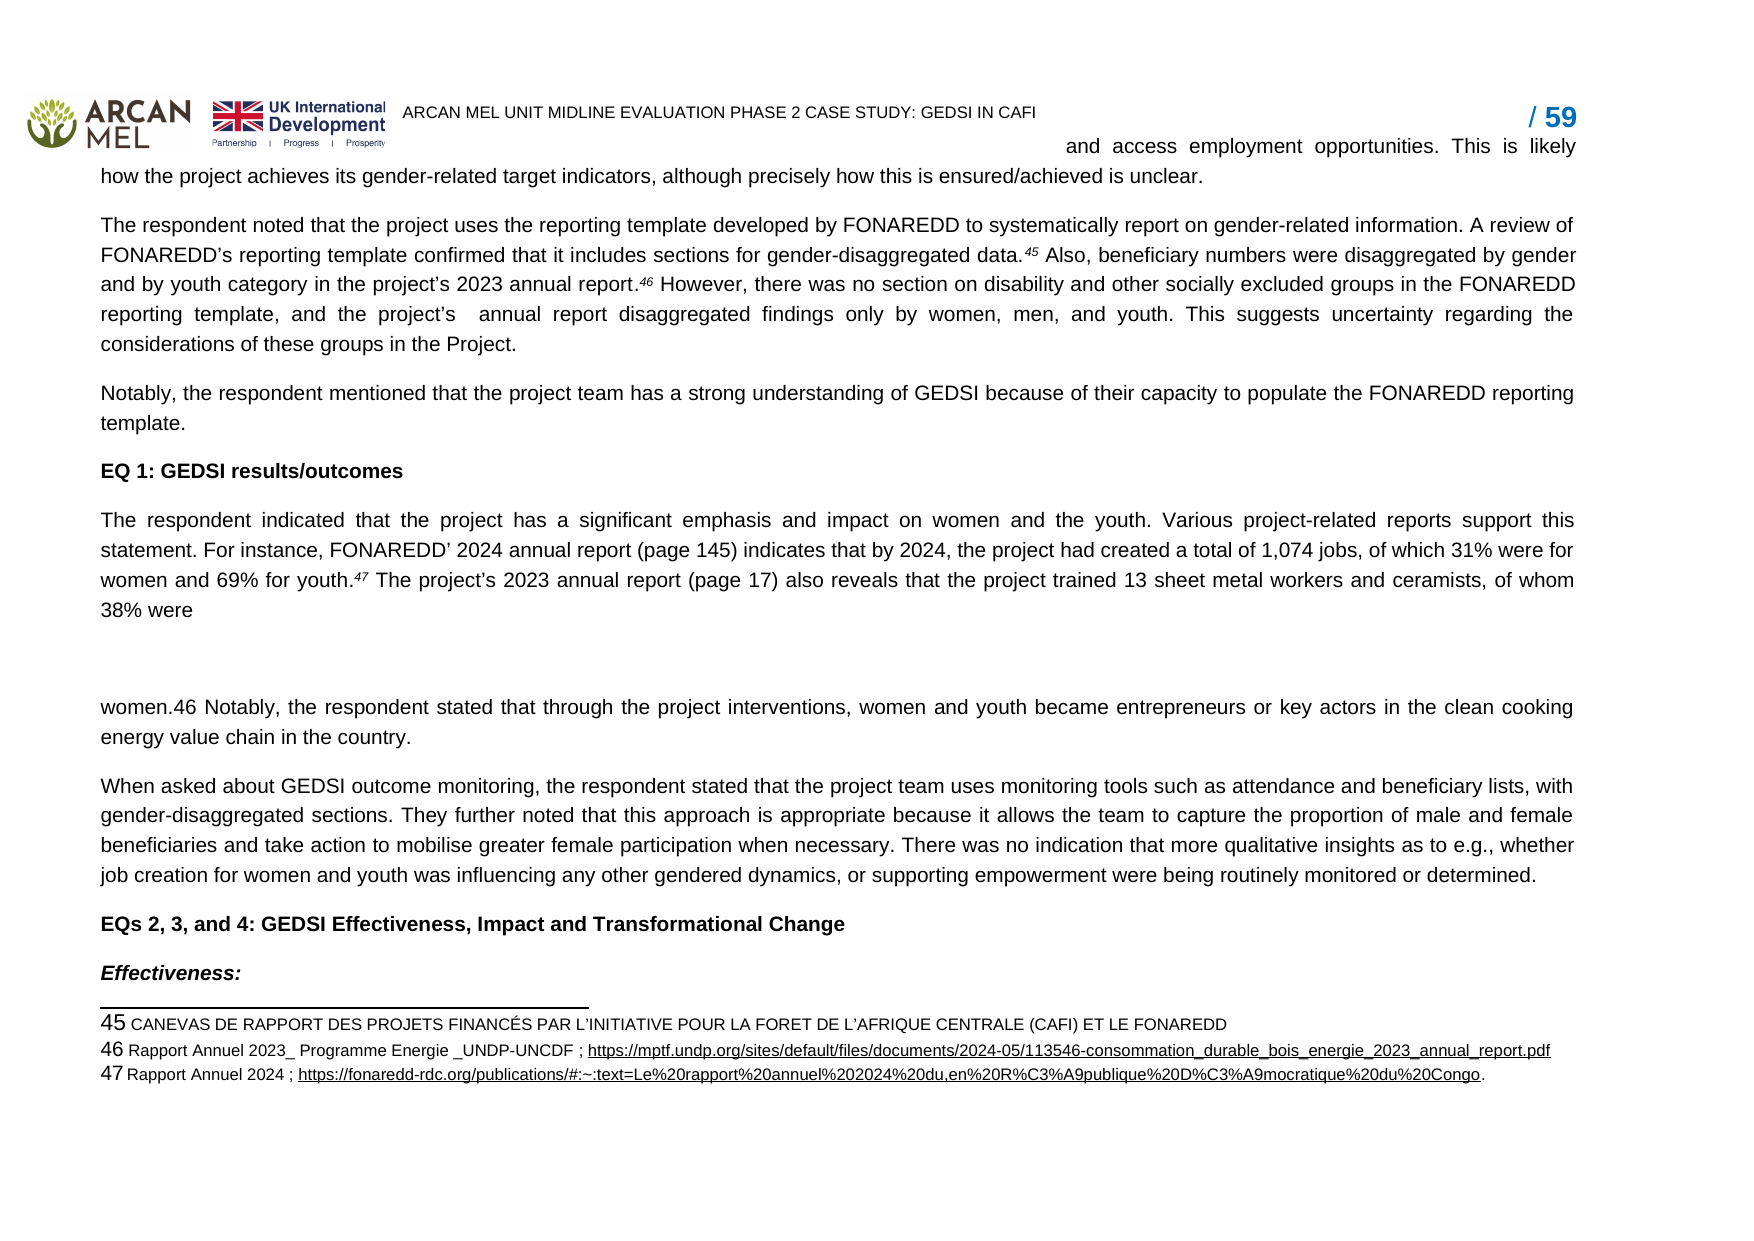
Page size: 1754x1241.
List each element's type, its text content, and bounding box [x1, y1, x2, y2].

text EQ 1: GEDSI results/outcomes [100, 459, 1577, 483]
text Notably, the respondent mentioned that the project team has a strong understanding of GEDSI because of their capacity to populate the FONAREDD reporting template. [100, 381, 1577, 434]
text The respondent noted that the project uses the reporting template developed by FONAREDD to systematically report on gender-related information. A review of FONAREDD’s reporting template confirmed that it includes sections for gender-disaggregated data. Also, beneficiary numbers were disaggregated by gender and by youth category in the project’s 2023 annual report. However, there was no section on disability and other socially excluded groups in the FONAREDD reporting template, and the project’s annual report disaggregated findings only by women, men, and youth. This suggests uncertainty regarding the considerations of these groups in the Project. [100, 212, 1577, 356]
text Rapport Annuel 2023_ Programme Energie _UNDP-UNCDF ; https://mptf.undp.org/sites/default/files/documents/2024-05/113546-consommation_durable_bois_energie_2023_annual_report.pdf [100, 1037, 1577, 1061]
text The respondent indicated that the project has a significant emphasis and impact on women and the youth. Various project-related reports support this statement. For instance, FONAREDD’ 2024 annual report (page 145) indicates that by 2024, the project had created a total of 1,074 jobs, of which 31% were for women and 69% for youth. The project’s 2023 annual report (page 17) also reveals that the project trained 13 sheet metal workers and ceramists, of whom 38% were [100, 508, 1577, 622]
text women.46 Notably, the respondent stated that through the project interventions, women and youth became entrepreneurs or key actors in the clean cooking energy value chain in the country. [100, 695, 1577, 749]
text CANEVAS DE RAPPORT DES PROJETS FINANCÉS PAR L’INITIATIVE POUR LA FORET DE L’AFRIQUE CENTRALE (CAFI) ET LE FONAREDD [100, 1008, 1577, 1035]
text When asked about GEDSI outcome monitoring, the respondent stated that the project team uses monitoring tools such as attendance and beneficiary lists, with gender-disaggregated sections. They further noted that this approach is appropriate because it allows the team to capture the proportion of male and female beneficiaries and take action to mobilise greater female participation when necessary. There was no indication that more qualitative insights as to e.g., whether job creation for women and youth was influencing any other gendered dynamics, or supporting empowerment were being routinely monitored or determined. [100, 773, 1577, 887]
text Effectiveness: [100, 960, 1577, 984]
text Rapport Annuel 2024 ; https://fonaredd-rdc.org/publications/#:~:text=Le%20rapport%20annuel%202024%20du,en%20R%C3%A9publique%20D%C3%A9mocratique%20du%20Congo. [100, 1061, 1577, 1084]
text EQs 2, 3, and 4: GEDSI Effectiveness, Impact and Transformational Change [100, 912, 1577, 936]
text and access employment opportunities. This is likely how the project achieves its gender-related target indicators, although precisely how this is ensured/achieved is unclear. [100, 134, 1577, 188]
